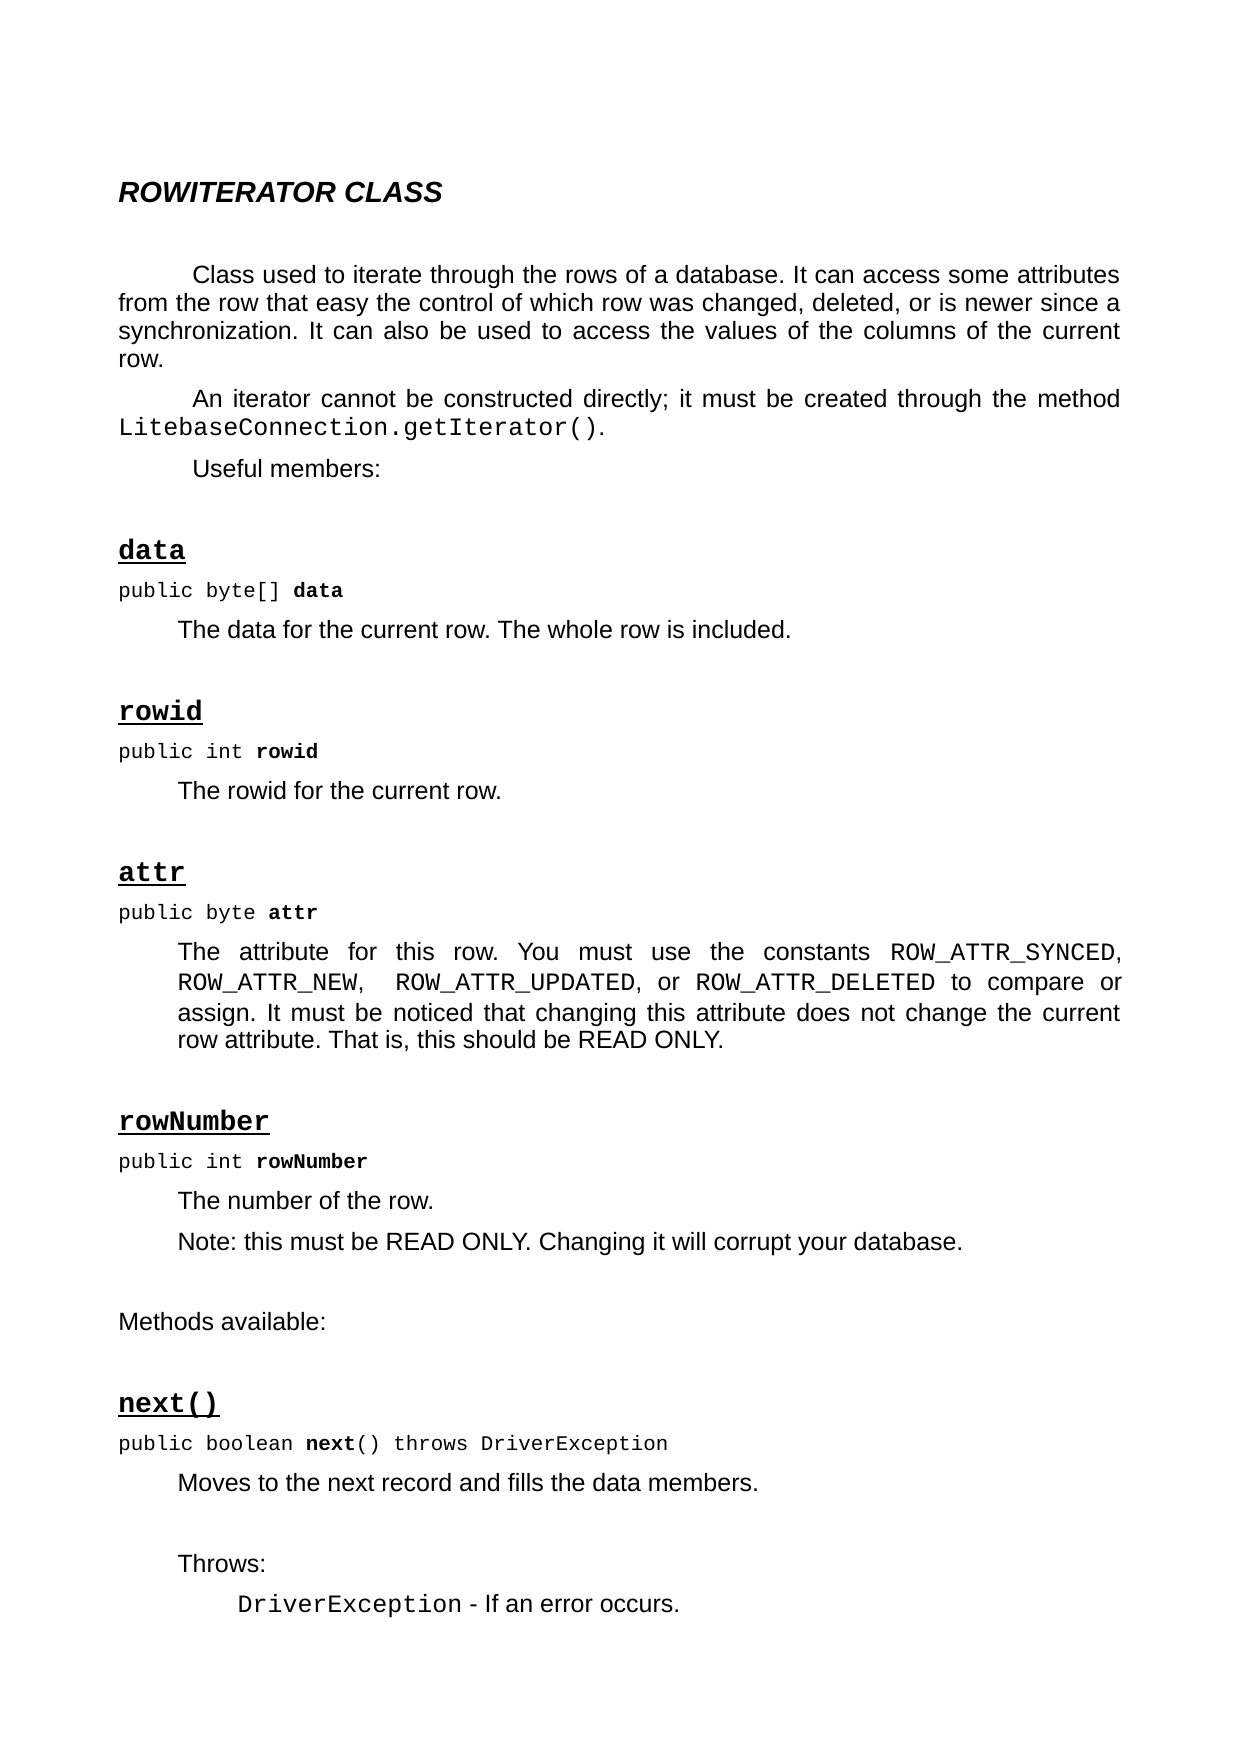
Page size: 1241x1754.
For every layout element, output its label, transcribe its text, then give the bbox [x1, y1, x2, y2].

list The number of the row. [177, 1187, 1122, 1215]
subtitle attr [118, 858, 1122, 890]
list Note: this must be READ ONLY. Changing it will corrupt your database. [177, 1227, 1122, 1255]
subtitle Throws: [177, 1550, 1122, 1578]
list DriverException - If an error occurs. [177, 1590, 1122, 1620]
list Moves to the next record and fills the data members. [177, 1469, 1122, 1497]
list The rowid for the current row. [177, 777, 1122, 805]
text public int rowid [118, 741, 1122, 765]
text Class used to iterate through the rows of a database. It can access some attributes from the row that easy the control of which row was changed, deleted, or is newer since a synchronization. It can also be used to access the values of the columns of the current row. [118, 261, 1122, 372]
subtitle data [118, 536, 1122, 568]
subtitle next() [118, 1389, 1122, 1421]
text Useful members: [118, 455, 1122, 483]
text Methods available: [118, 1308, 1122, 1336]
text public byte[] data [118, 580, 1122, 604]
text public byte attr [118, 902, 1122, 926]
subtitle rowid [118, 697, 1122, 729]
list The data for the current row. The whole row is included. [177, 616, 1122, 644]
subtitle rowNumber [118, 1107, 1122, 1139]
text An iterator cannot be constructed directly; it must be created through the method LitebaseConnection.getIterator(). [118, 385, 1122, 443]
text public boolean next() throws DriverException [118, 1433, 1122, 1457]
list The attribute for this row. You must use the constants ROW_ATTR_SYNCED, ROW_ATTR_NEW, ROW_ATTR_UPDATED, or ROW_ATTR_DELETED to compare or assign. It must be noticed that changing this attribute does not change the current row attribute. That is, this should be READ ONLY. [177, 938, 1122, 1054]
subtitle ROWITERATOR CLASS [118, 176, 1122, 208]
text public int rowNumber [118, 1151, 1122, 1175]
